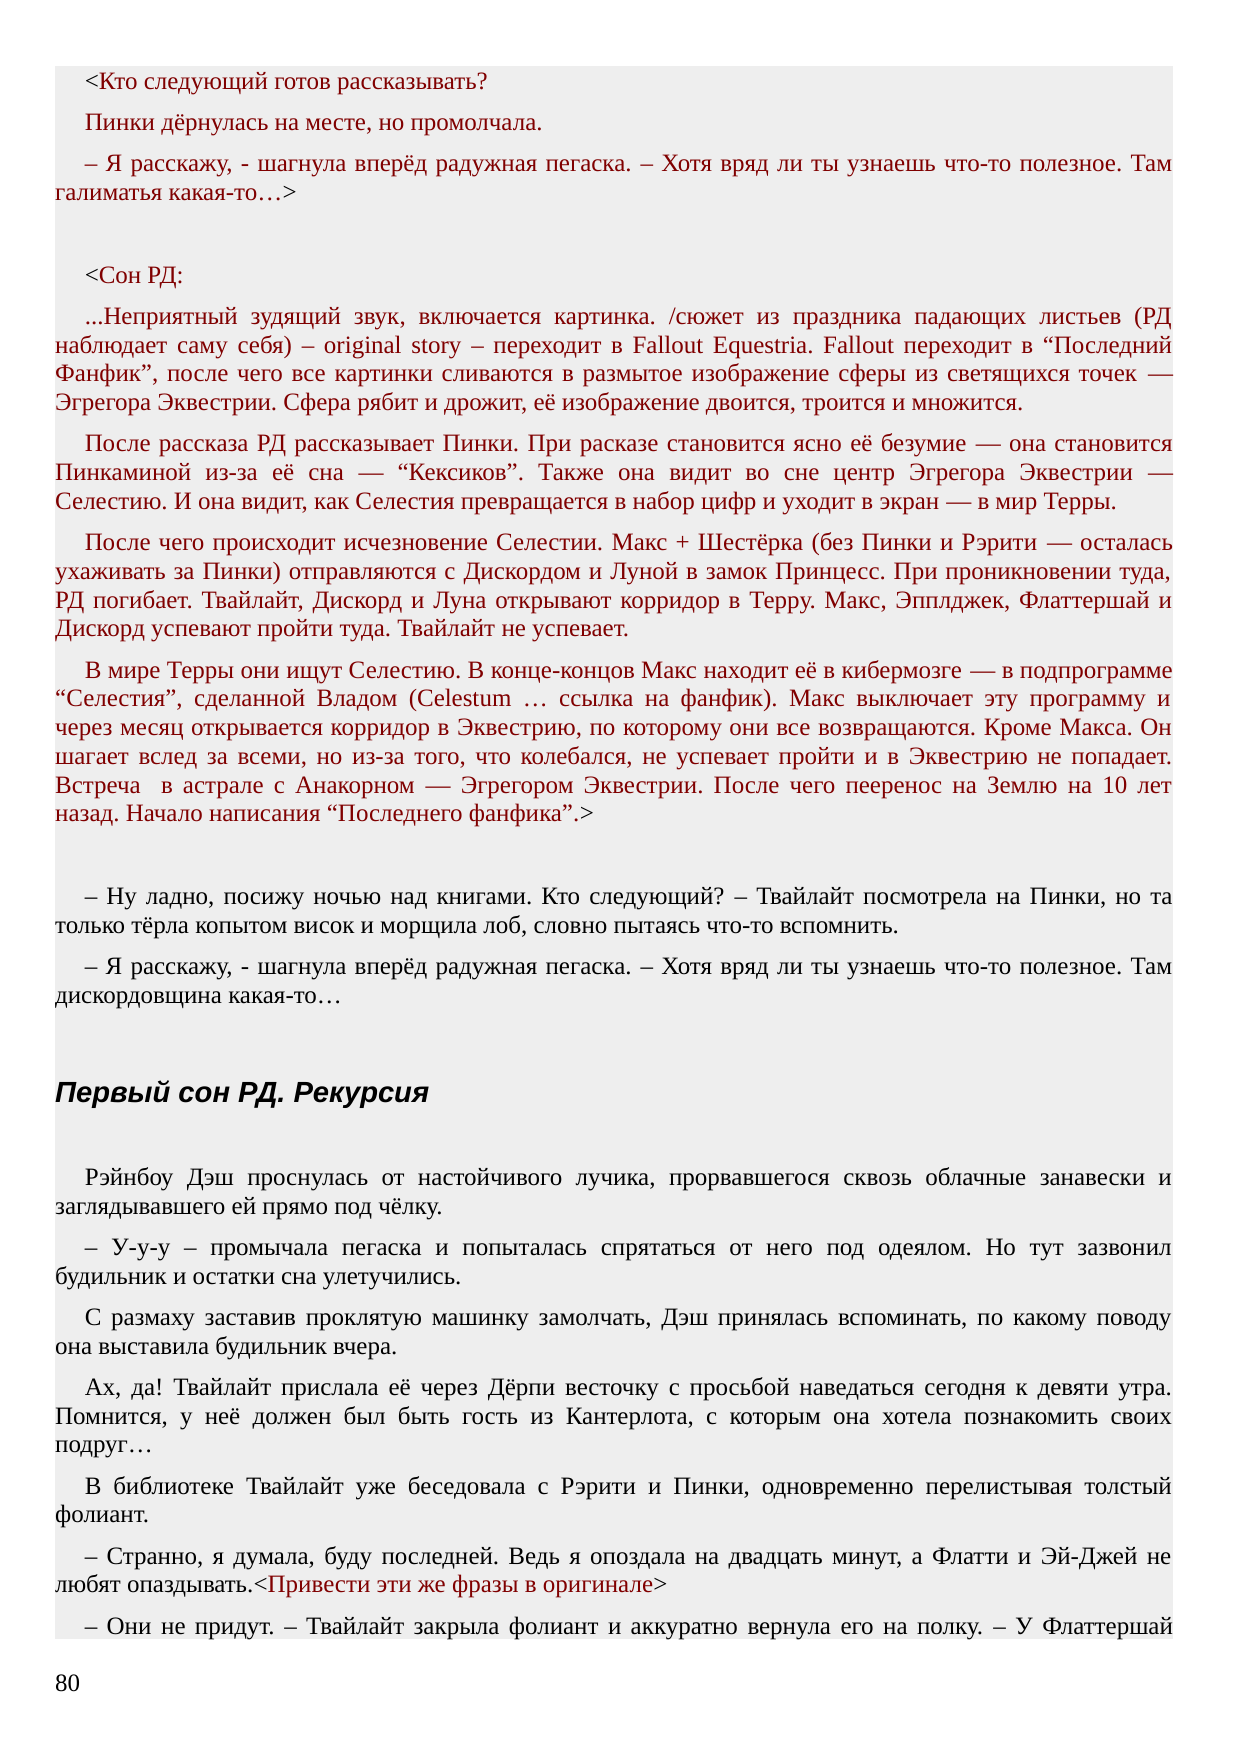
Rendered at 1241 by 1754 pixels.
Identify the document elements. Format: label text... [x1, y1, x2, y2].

text – Я расскажу, - шагнула вперёд радужная пегаска. – Хотя вряд ли ты узнаешь что-то полезное. Там дискордовщина какая-то… [55, 951, 1173, 1008]
text – Я расскажу, - шагнула вперёд радужная пегаска. – Хотя вряд ли ты узнаешь что-то полезное. Там галиматья какая-то…> [55, 148, 1173, 206]
text – У-у-у – промычала пегаска и попыталась спрятаться от него под одеялом. Но тут зазвонил будильник и остатки сна улетучились. [55, 1232, 1173, 1289]
text – Они не придут. – Твайлайт закрыла фолиант и аккуратно вернула его на полку. – У Флаттершай [55, 1611, 1173, 1639]
text ...Неприятный зудящий звук, включается картинка. /сюжет из праздника падающих листьев (РД наблюдает саму себя) – original story – переходит в Fallout Equestria. Fallout переходит в “Последний Фанфик”, после чего все картинки сливаются в размытое изображение сферы из светящихся точек — Эгрегора Эквестрии. Сфера рябит и дрожит, её изображение двоится, троится и множится. [55, 301, 1173, 416]
text В мире Терры они ищут Селестию. В конце-концов Макс находит её в кибермозге — в подпрограмме “Селестия”, сделанной Владом (Celestum … ссылка на фанфик). Макс выключает эту программу и через месяц открывается корридор в Эквестрию, по которому они все возвращаются. Кроме Макса. Он шагает вслед за всеми, но из-за того, что колебался, не успевает пройти и в Эквестрию не попадает. Встреча в астрале с Анакорном — Эгрегором Эквестрии. После чего пееренос на Землю на 10 лет назад. Начало написания “Последнего фанфика”.> [55, 655, 1173, 827]
text <Кто следующий готов рассказывать? [55, 66, 1173, 95]
text После рассказа РД рассказывает Пинки. При расказе становится ясно её безумие — она становится Пинкаминой из-за её сна — “Кексиков”. Также она видит во сне центр Эгрегора Эквестрии — Селестию. И она видит, как Селестия превращается в набор цифр и уходит в экран — в мир Терры. [55, 428, 1173, 515]
text В библиотеке Твайлайт уже беседовала с Рэрити и Пинки, одновременно перелистывая толстый фолиант. [55, 1471, 1173, 1528]
text После чего происходит исчезновение Селестии. Макс + Шестёрка (без Пинки и Рэрити — осталась ухаживать за Пинки) отправляются с Дискордом и Луной в замок Принцесс. При проникновении туда, РД погибает. Твайлайт, Дискорд и Луна открывают корридор в Терру. Макс, Эпплджек, Флаттершай и Дискорд успевают пройти туда. Твайлайт не успевает. [55, 527, 1173, 642]
text С размаху заставив проклятую машинку замолчать, Дэш принялась вспоминать, по какому поводу она выставила будильник вчера. [55, 1302, 1173, 1359]
text Пинки дёрнулась на месте, но промолчала. [55, 107, 1173, 136]
text Ах, да! Твайлайт прислала её через Дёрпи весточку с просьбой наведаться сегодня к девяти утра. Помнится, у неё должен был быть гость из Кантерлота, с которым она хотела познакомить своих подруг… [55, 1372, 1173, 1458]
text – Странно, я думала, буду последней. Ведь я опоздала на двадцать минут, а Флатти и Эй-Джей не любят опаздывать.<Привести эти же фразы в оригинале> [55, 1541, 1173, 1598]
text <Сон РД: [55, 260, 1173, 288]
text Рэйнбоу Дэш проснулась от настойчивого лучика, прорвавшегося сквозь облачные занавески и заглядывавшего ей прямо под чёлку. [55, 1162, 1173, 1219]
subtitle Первый сон РД. Рекурсия [55, 1075, 1173, 1108]
text – Ну ладно, посижу ночью над книгами. Кто следующий? – Твайлайт посмотрела на Пинки, но та только тёрла копытом висок и морщила лоб, словно пытаясь что-то вспомнить. [55, 881, 1173, 938]
